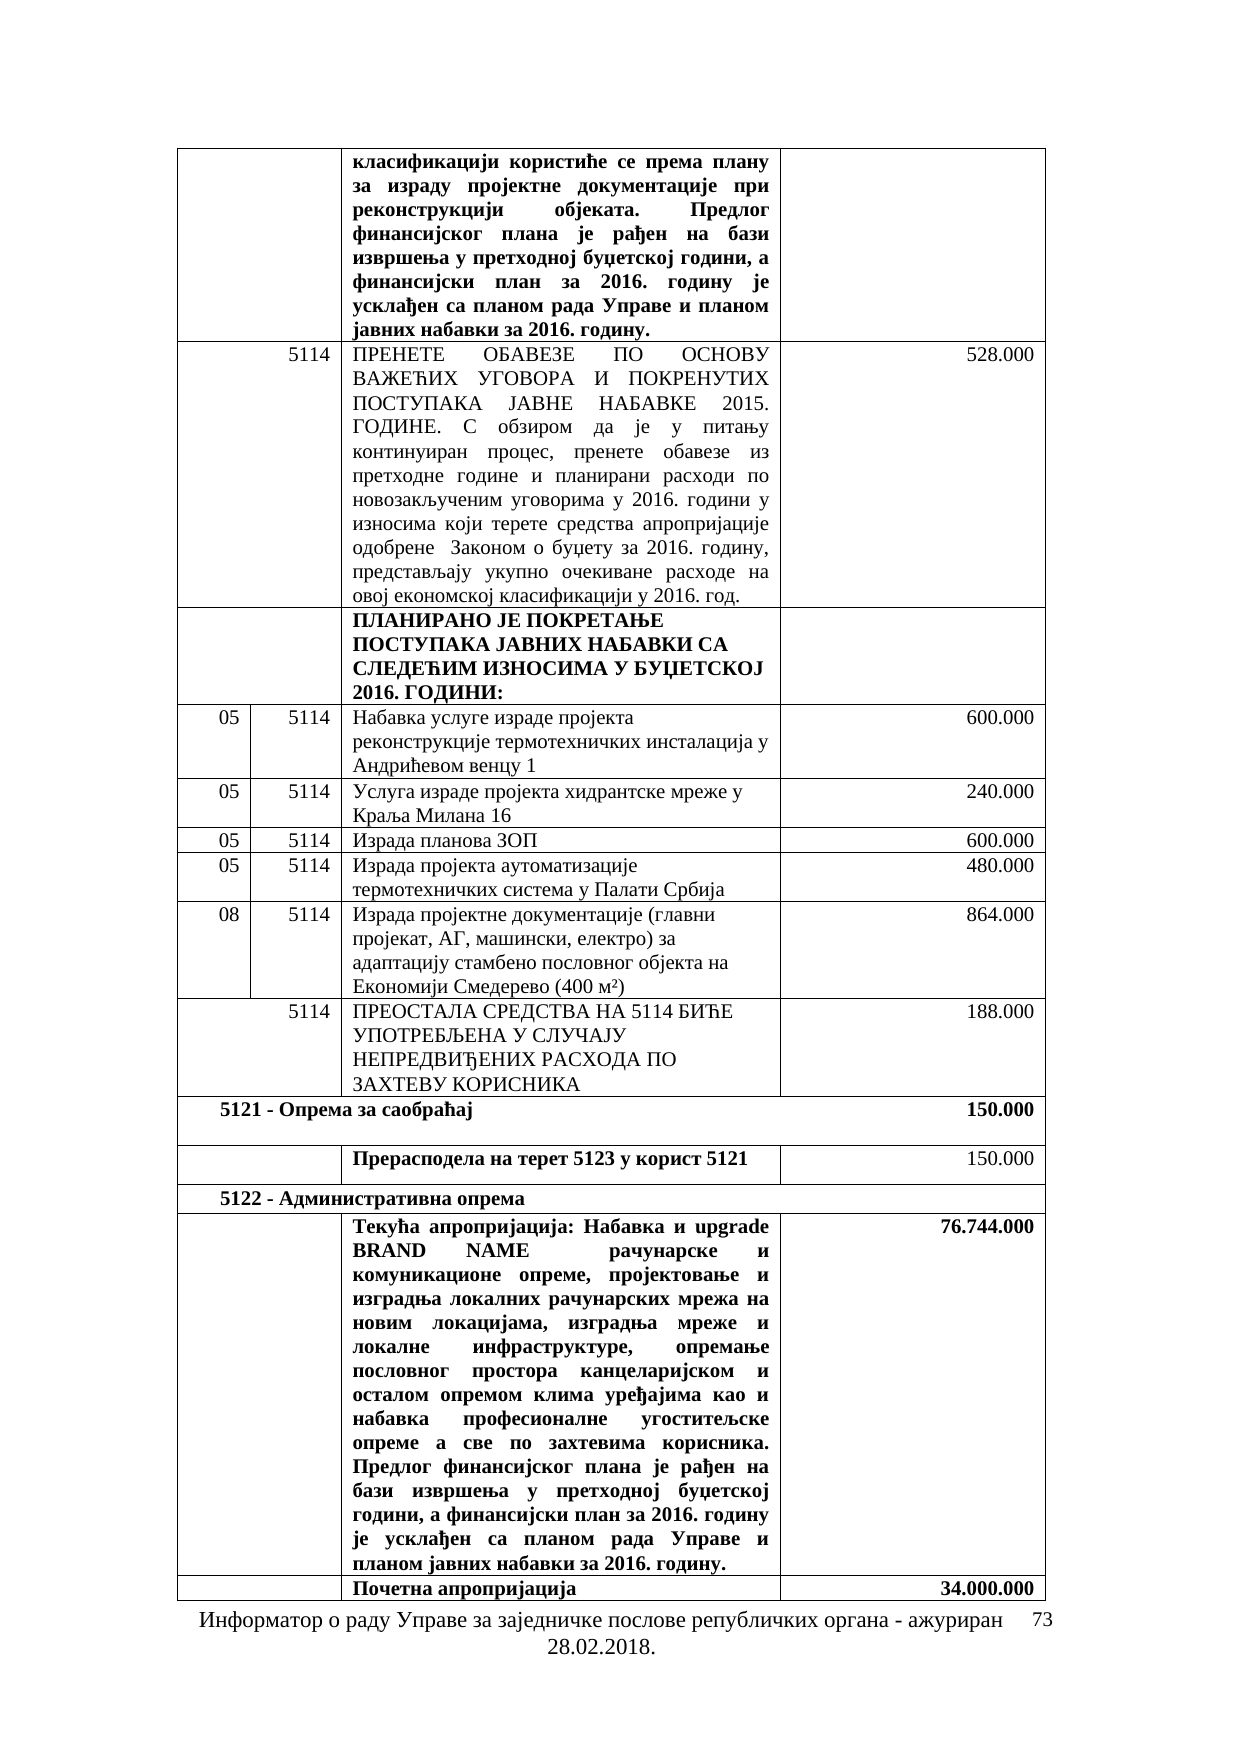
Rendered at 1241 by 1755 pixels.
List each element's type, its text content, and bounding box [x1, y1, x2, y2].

table_cell [178, 1576, 341, 1599]
table_cell 34.000.000 [781, 1576, 1045, 1599]
table_cell [178, 1214, 341, 1574]
table_cell 5122 - Административна опрема [178, 1185, 1045, 1212]
table_cell Израда пројектне документације (главни пројекат, АГ, машински, електро) за адаптацију стамбено пословног објекта на Економији Смедерево (400 м²) [342, 902, 780, 998]
table_cell [178, 608, 341, 704]
table_cell 480.000 [781, 853, 1045, 901]
table_cell Израда планова ЗОП [342, 828, 780, 852]
table_cell 150.000 [781, 1146, 1045, 1184]
table_cell 05 [178, 853, 250, 901]
table_cell 5114 [178, 342, 341, 607]
table_cell Набавка услуге израде пројекта реконструкције термотехничких инсталација у Андрићевом венцу 1 [342, 705, 780, 777]
table_cell 188.000 [781, 999, 1045, 1096]
table_cell ПЛАНИРАНО ЈЕ ПОКРЕТАЊЕ ПОСТУПАКА ЈАВНИХ НАБАВКИ СА СЛЕДЕЋИМ ИЗНОСИМА У БУЏЕТСКОЈ 2016. ГОДИНИ: [342, 608, 780, 704]
table_cell [178, 149, 341, 341]
table_cell 5114 [178, 999, 341, 1096]
table_cell ПРЕНЕТЕ ОБАВЕЗЕ ПО ОСНОВУ ВАЖЕЋИХ УГОВОРА И ПОКРЕНУТИХ ПОСТУПАКА ЈАВНЕ НАБАВКЕ 2015. ГОДИНЕ. С обзиром да је у питању континуиран процес, пренете обавезе из претходне године и планирани расходи по новозакљученим уговорима у 2016. години у износима који терете средства апропријације одобрене Законом о буџету за 2016. годину, представљају укупно очекиване расходе на овој економској класификацији у 2016. год. [342, 342, 780, 607]
table_cell 5114 [251, 705, 341, 777]
table_cell 864.000 [781, 902, 1045, 998]
table_cell Услуга израде пројекта хидрантске мреже у Краља Милана 16 [342, 779, 780, 827]
table_cell ПРЕОСТАЛА СРЕДСТВА НА 5114 БИЋЕ УПОТРЕБЉЕНА У СЛУЧАЈУ НЕПРЕДВИЂЕНИХ РАСХОДА ПО ЗАХТЕВУ КОРИСНИКА [342, 999, 780, 1096]
table_cell Прерасподела на терет 5123 у корист 5121 [342, 1146, 780, 1184]
table_cell Текућа апропријација: Набавка и upgrade BRAND NAME рачунарске и комуникационе опреме, пројектовање и изградња локалних рачунарских мрежа на новим локацијама, изградња мреже и локалне инфраструктуре, опремање пословног простора канцеларијском и осталом опремом клима уређајима као и набавка професионалне угоститељске опреме а све по захтевима корисника. Предлог финансијског плана је рађен на бази извршења у претходној буџетској години, а финансијски план за 2016. годину је усклађен са планом рада Управе и планом јавних набавки за 2016. годину. [342, 1214, 780, 1574]
table_cell 05 [178, 828, 250, 852]
table_cell 528.000 [781, 342, 1045, 607]
table_cell [781, 608, 1045, 704]
table_cell 5121 - Опрема за саобраћај 150.000 [178, 1097, 1045, 1145]
table_cell 240.000 [781, 779, 1045, 827]
table_cell 76.744.000 [781, 1214, 1045, 1574]
table_cell 08 [178, 902, 250, 998]
table_cell Почетна апропријација [342, 1576, 780, 1599]
table_cell [781, 149, 1045, 341]
table_cell 05 [178, 779, 250, 827]
table_cell 05 [178, 705, 250, 777]
table_cell класификацији користиће се према плану за израду пројектне документације при реконструкцији објеката. Предлог финансијског плана је рађен на бази извршења у претходној буџетској години, а финансијски план за 2016. годину је усклађен са планом рада Управе и планом јавних набавки за 2016. годину. [342, 149, 780, 341]
table_cell Израда пројекта аутоматизације термотехничких система у Палати Србија [342, 853, 780, 901]
table_cell 600.000 [781, 828, 1045, 852]
table_cell 5114 [251, 853, 341, 901]
table_cell [178, 1146, 341, 1184]
table_cell 600.000 [781, 705, 1045, 777]
table_cell 5114 [251, 902, 341, 998]
table_cell 5114 [251, 779, 341, 827]
table_cell 5114 [251, 828, 341, 852]
